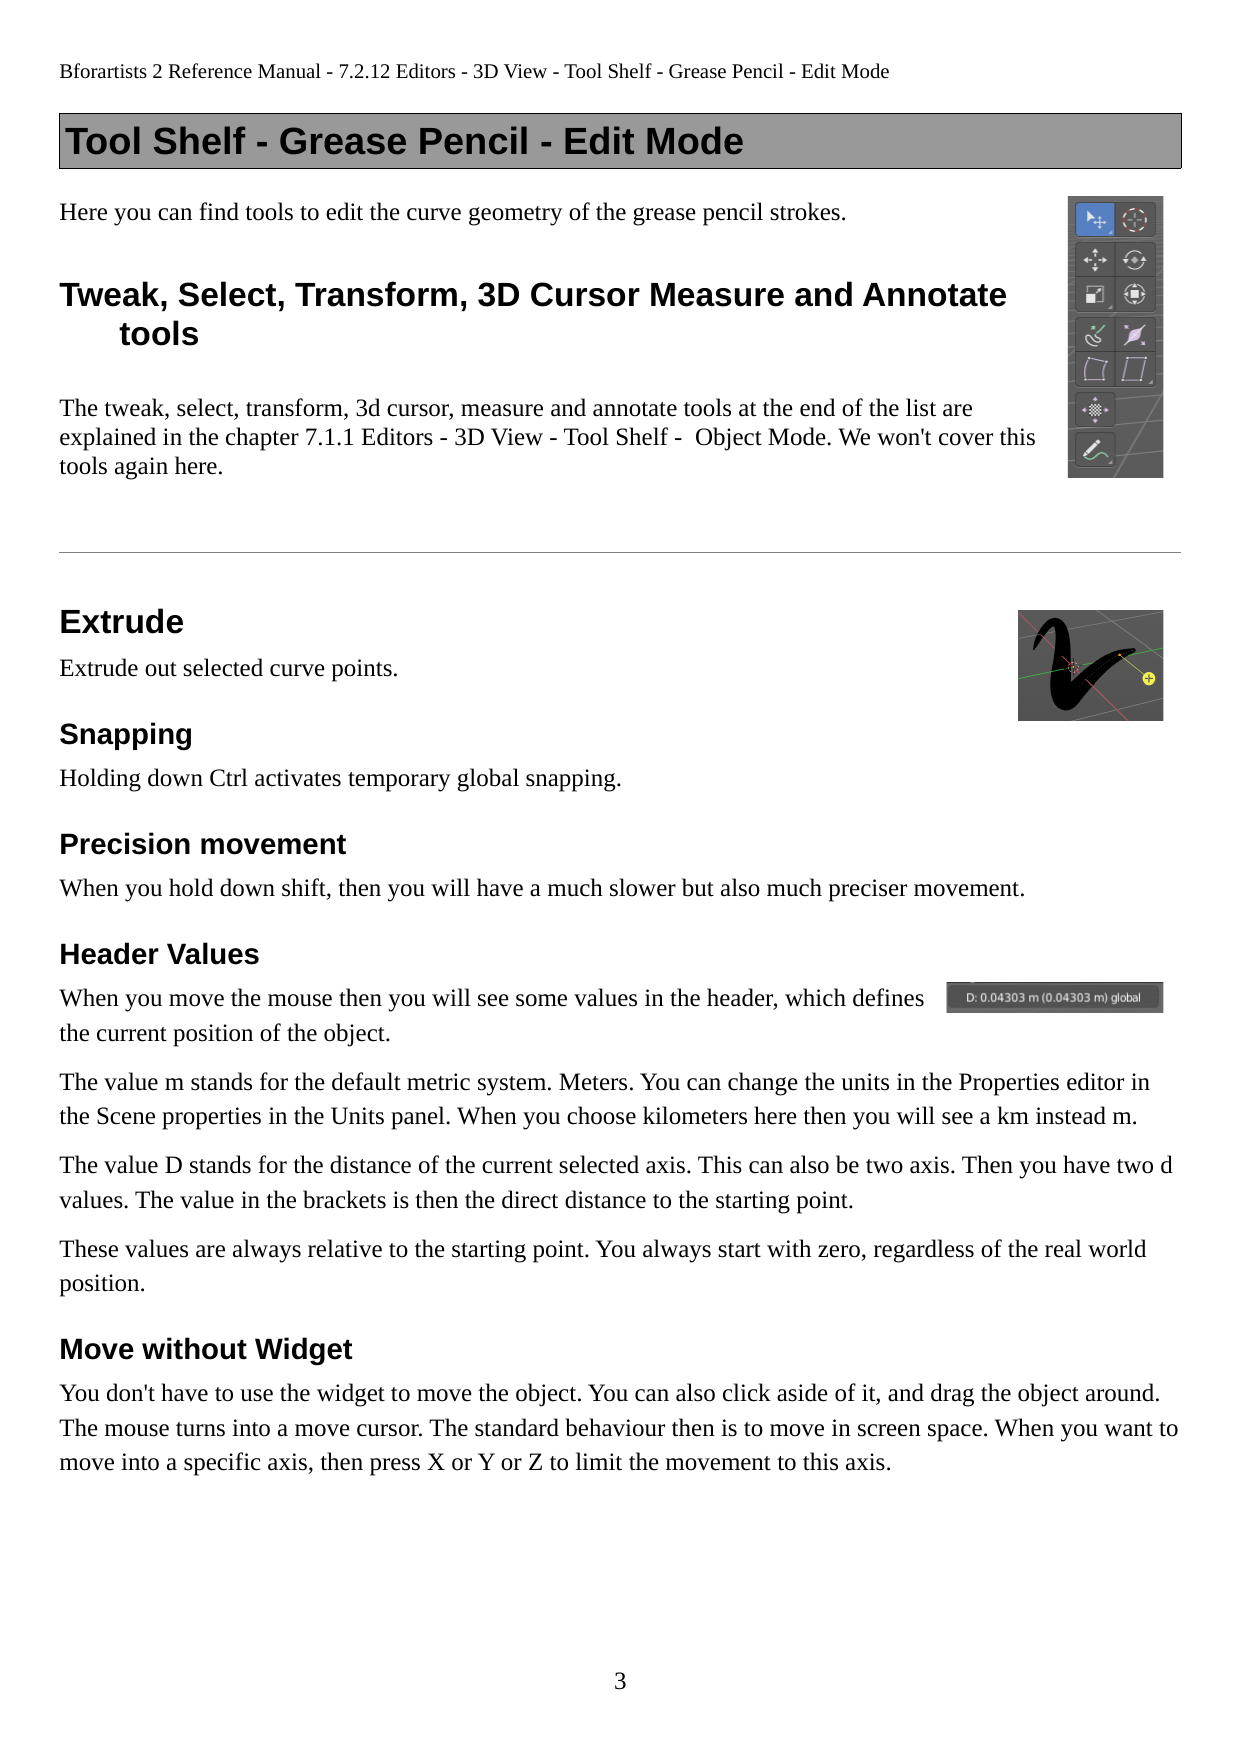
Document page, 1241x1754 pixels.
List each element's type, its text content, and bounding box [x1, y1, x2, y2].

picture [1067, 196, 1164, 478]
subtitle Snapping [59, 717, 1181, 751]
subtitle [1164, 275, 1181, 352]
picture [946, 982, 1164, 1013]
subtitle Precision movement [59, 827, 1181, 861]
text When you hold down shift, then you will have a much slower but also much preciser movement. [59, 873, 1181, 902]
text The value m stands for the default metric system. Meters. You can change the units in the Properties editor in the Scene properties in the Units panel. When you choose kilometers here then you will see a km instead m. [59, 1067, 1181, 1130]
text Extrude out selected curve points. [59, 653, 1018, 682]
text Here you can find tools to edit the curve geometry of the grease pencil strokes. [59, 197, 1067, 225]
text These values are always relative to the starting point. You always start with zero, regardless of the real world position. [59, 1234, 1181, 1297]
subtitle Move without Widget [59, 1332, 1181, 1366]
subtitle Extrude [59, 602, 1181, 641]
subtitle Header Values [59, 937, 1181, 971]
text When you move the mouse then you will see some values in the header, which defines the current position of the object. [59, 983, 1181, 1046]
text The tweak, select, transform, 3d cursor, measure and annotate tools at the end of the list are explained in the chapter 7.1.1 Editors - 3D View - Tool Shelf - Object Mode. We won't cover this tools again here. [59, 393, 1181, 480]
text You don't have to use the widget to move the object. You can also click aside of it, and drag the object around. The mouse turns into a move cursor. The standard behaviour then is to move in screen space. When you want to move into a specific axis, then press X or Y or Z to limit the movement to this axis. [59, 1378, 1181, 1476]
table_header Tool Shelf - Grease Pencil - Edit Mode [60, 114, 1181, 168]
picture [1018, 610, 1164, 721]
subtitle Tweak, Select, Transform, 3D Cursor Measure and Annotate tools [59, 275, 1067, 352]
text Holding down Ctrl activates temporary global snapping. [59, 763, 1181, 792]
text The value D stands for the distance of the current selected axis. This can also be two axis. Then you have two d values. The value in the brackets is then the direct distance to the starting point. [59, 1150, 1181, 1213]
